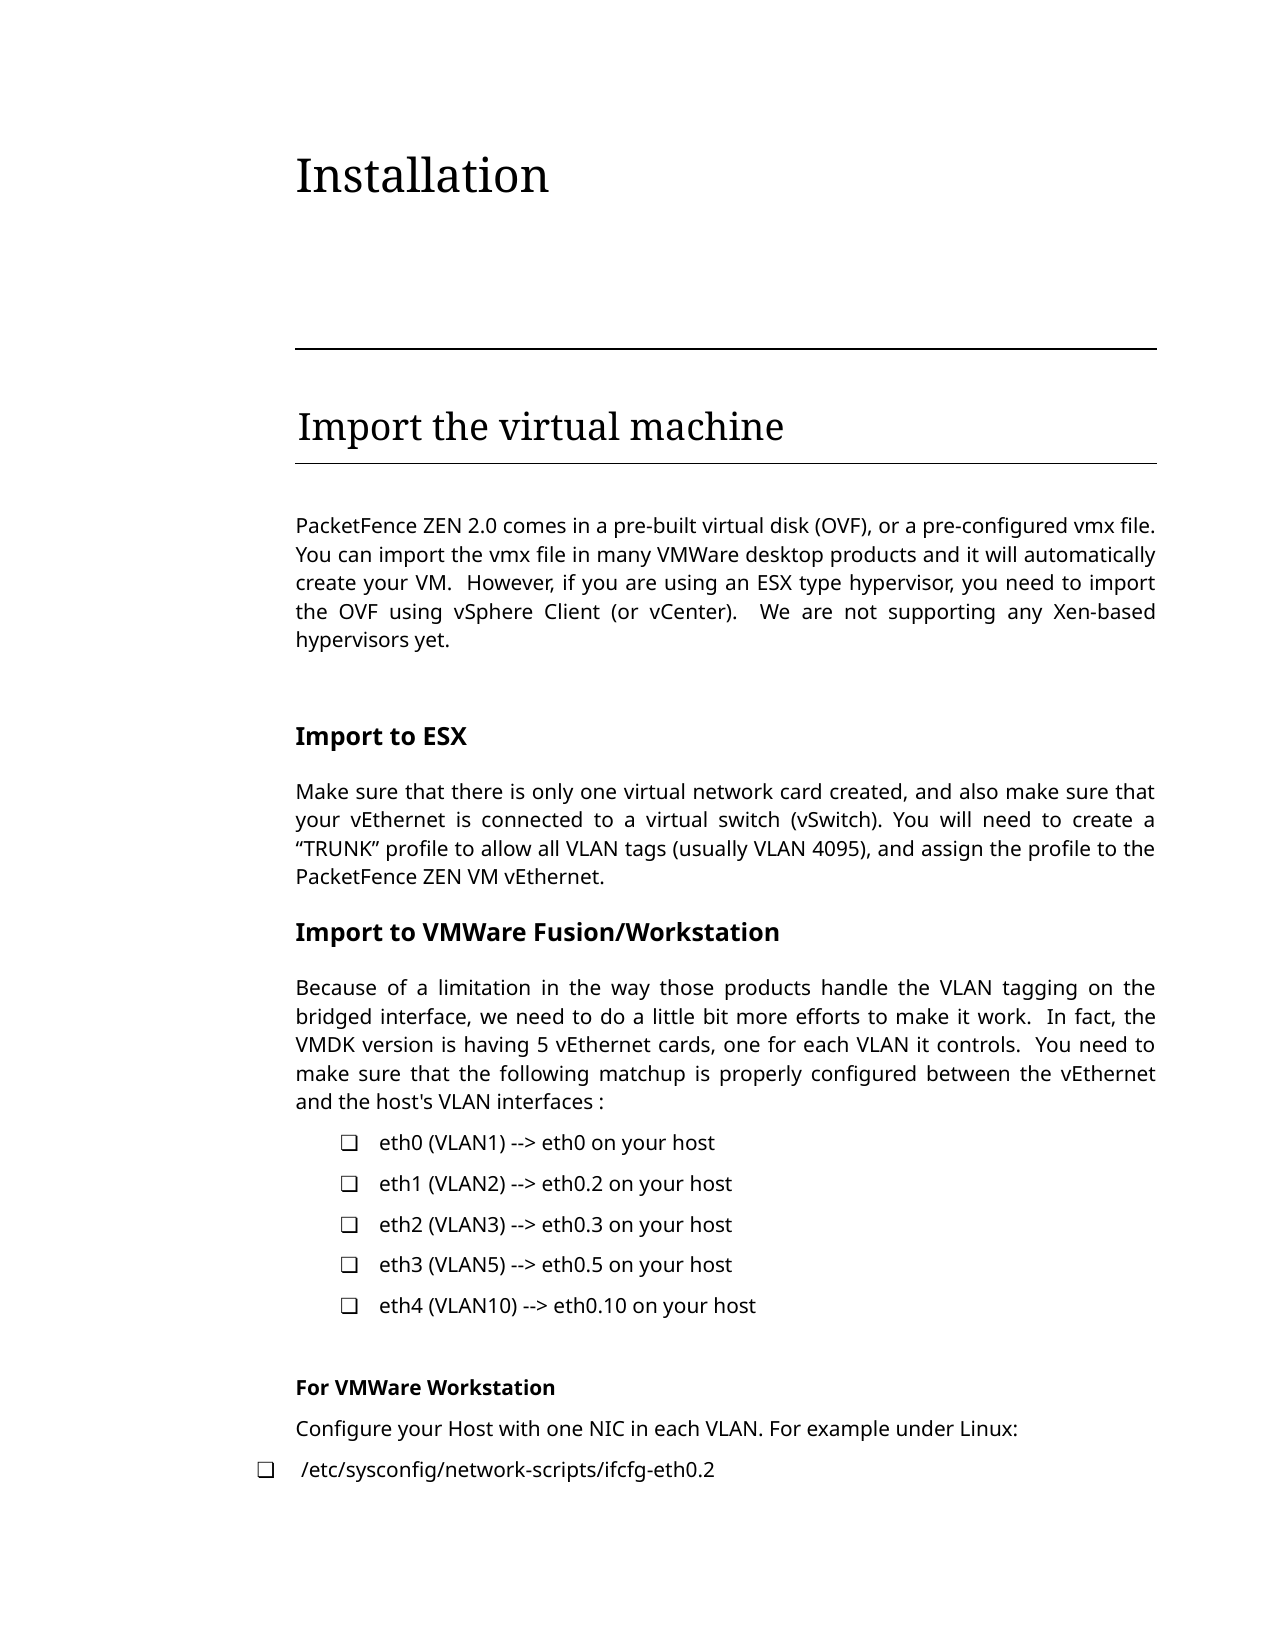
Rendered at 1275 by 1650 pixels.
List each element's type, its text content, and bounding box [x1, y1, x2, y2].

list ❏ /etc/sysconfig/network-scripts/ifcfg-eth0.2 [256, 1455, 1157, 1483]
list ❏ eth2 (VLAN3) --> eth0.3 on your host [340, 1210, 1157, 1238]
subtitle Installation [295, 143, 1157, 348]
text Configure your Host with one NIC in each VLAN. For example under Linux: [295, 1414, 1157, 1443]
list ❏ eth4 (VLAN10) --> eth0.10 on your host [340, 1291, 1157, 1320]
text Make sure that there is only one virtual network card created, and also make sure that your vEthernet is connected to a virtual switch (vSwitch). You will need to create a “TRUNK” profile to allow all VLAN tags (usually VLAN 4095), and assign the profile to the PacketFence ZEN VM vEthernet. [295, 777, 1157, 891]
text For VMWare Workstation [295, 1373, 1157, 1402]
subtitle Import the virtual machine [295, 400, 1157, 463]
subtitle Import to VMWare Fusion/Workstation [295, 914, 1157, 949]
list ❏ eth0 (VLAN1) --> eth0 on your host [340, 1128, 1157, 1157]
text Because of a limitation in the way those products handle the VLAN tagging on the bridged interface, we need to do a little bit more efforts to make it work. In fact, the VMDK version is having 5 vEthernet cards, one for each VLAN it controls. You need to make sure that the following matchup is properly configured between the vEthernet and the host's VLAN interfaces : [295, 973, 1157, 1116]
text PacketFence ZEN 2.0 comes in a pre-built virtual disk (OVF), or a pre-configured vmx file. You can import the vmx file in many VMWare desktop products and it will automatically create your VM. However, if you are using an ESX type hypervisor, you need to import the OVF using vSphere Client (or vCenter). We are not supporting any Xen-based hypervisors yet. [295, 512, 1157, 654]
list ❏ eth1 (VLAN2) --> eth0.2 on your host [340, 1169, 1157, 1197]
subtitle Import to ESX [295, 718, 1157, 752]
list ❏ eth3 (VLAN5) --> eth0.5 on your host [340, 1251, 1157, 1279]
